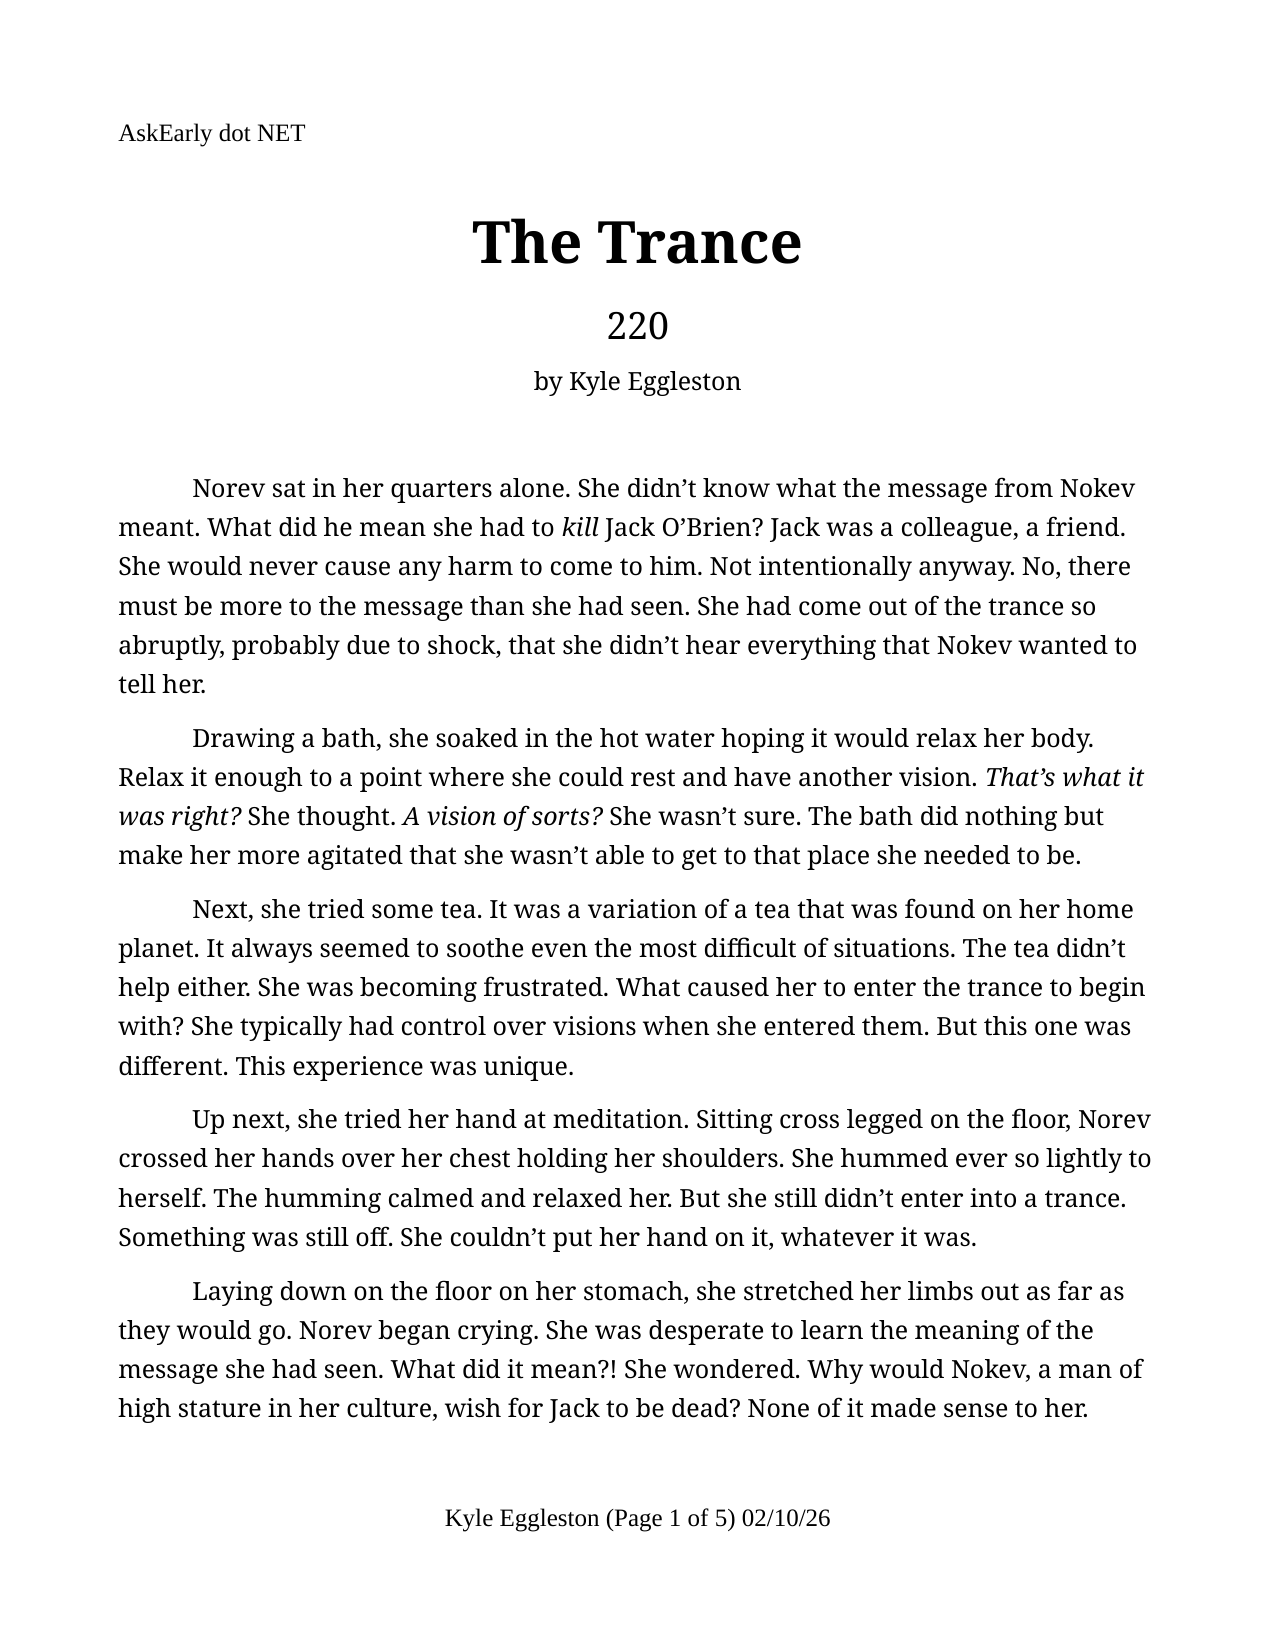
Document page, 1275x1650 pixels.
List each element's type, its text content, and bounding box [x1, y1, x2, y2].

title The Trance [118, 201, 1157, 281]
text Up next, she tried her hand at meditation. Sitting cross legged on the floor, Norev crossed her hands over her chest holding her shoulders. She hummed ever so lightly to herself. The humming calmed and relaxed her. But she still didn’t enter into a trance. Something was still off. She couldn’t put her hand on it, whatever it was. [118, 1102, 1157, 1253]
text by Kyle Eggleston [118, 363, 1157, 397]
text Next, she tried some tea. It was a variation of a tea that was found on her home planet. It always seemed to soothe even the most difficult of situations. The tea didn’t help either. She was becoming frustrated. What caused her to enter the trance to begin with? She typically had control over visions when she entered them. But this one was different. This experience was unique. [118, 891, 1157, 1082]
text Drawing a bath, she soaked in the hot water hoping it would relax her body. Relax it enough to a point where she could rest and have another vision. That’s what it was right? She thought. A vision of sorts? She wasn’t sure. The bath did nothing but make her more agitated that she wasn’t able to get to that place she needed to be. [118, 720, 1157, 872]
text Norev sat in her quarters alone. She didn’t know what the message from Nokev meant. What did he mean she had to kill Jack O’Brien? Jack was a colleague, a friend. She would never cause any harm to come to him. Not intentionally anyway. No, there must be more to the message than she had seen. She had come out of the trance so abruptly, probably due to shock, that she didn’t hear everything that Nokev wanted to tell her. [118, 471, 1157, 701]
subtitle 220 [118, 299, 1157, 351]
text Laying down on the floor on her stomach, she stretched her limbs out as far as they would go. Norev began crying. She was desperate to learn the meaning of the message she had seen. What did it mean?! She wondered. Why would Nokev, a man of high stature in her culture, wish for Jack to be dead? None of it made sense to her. [118, 1273, 1157, 1425]
